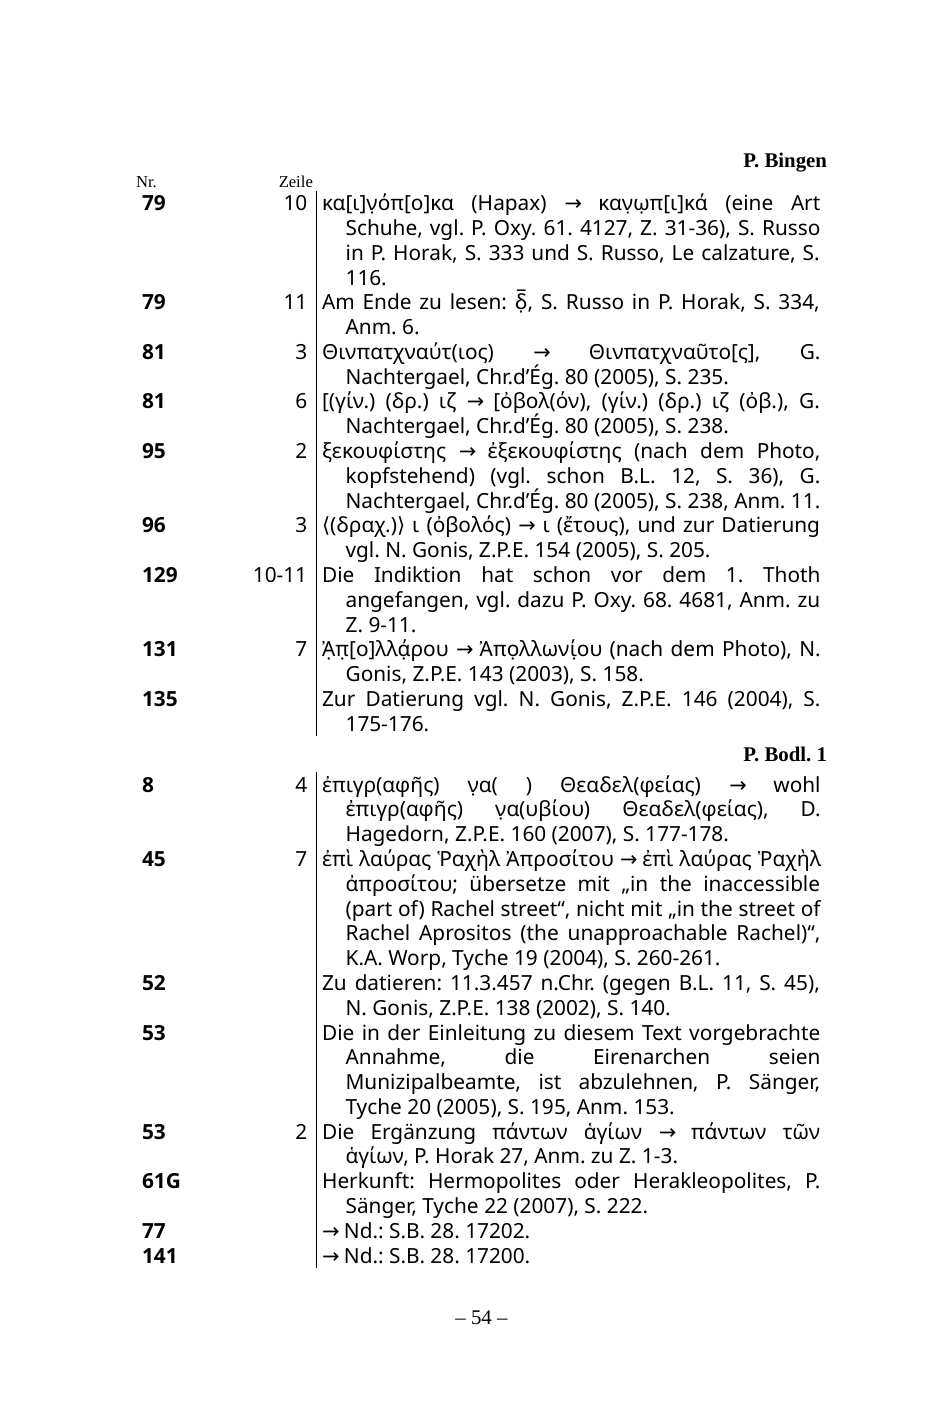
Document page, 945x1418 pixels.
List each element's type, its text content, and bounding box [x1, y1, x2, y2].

table_cell 53 [136, 1020, 224, 1119]
table_cell [224, 1169, 316, 1218]
table_cell 3 [224, 340, 316, 389]
table_cell Zur Datierung vgl. N. Gonis, Z.P.E. 146 (2004), S. 175-176. [317, 687, 827, 736]
table_cell 79 [136, 191, 224, 290]
table_header 8 [136, 772, 224, 847]
table_cell 10-11 [224, 563, 316, 637]
table_cell 7 [224, 637, 316, 687]
table_cell → Nd.: S.B. 28. 17200. [317, 1243, 827, 1268]
table_cell [(γίν.) (δρ.) ιζ → [ὀβολ(όν), (γίν.) (δρ.) ιζ (ὀβ.), G. Nachtergael, Chr.d’Ég. 80 (2005), S. 238. [317, 389, 827, 439]
subtitle P. Bodl. 1 [136, 742, 827, 766]
table_cell 131 [136, 637, 224, 687]
table_cell Am Ende zu lesen: δ̣̅, S. Russo in P. Horak, S. 334, Anm. 6. [317, 290, 827, 339]
table_cell 2 [224, 439, 316, 513]
table_cell → Nd.: S.B. 28. 17202. [317, 1219, 827, 1243]
table_cell κα[ι]ν̣όπ[ο]κα (Hapax) → καν̣ω̣π[ι]κά (eine Art Schuhe, vgl. P. Oxy. 61. 4127, Ζ. 31-36), S. Russo in P. Horak, S. 333 und S. Russo, Le calzature, S. 116. [317, 191, 827, 290]
table_cell ξεκουφίστης → ἐξεκουφίστης (nach dem Photo, kopfstehend) (vgl. schon B.L. 12, S. 36), G. Nachtergael, Chr.d’Ég. 80 (2005), S. 238, Anm. 11. [317, 439, 827, 513]
table_cell ⟨(δραχ.)⟩ ι (ὀβολός) → ι (ἔτους), und zur Datierung vgl. N. Gonis, Z.P.E. 154 (2005), S. 205. [317, 513, 827, 563]
table_cell 141 [136, 1243, 224, 1268]
table_cell 96 [136, 513, 224, 563]
table_cell 52 [136, 971, 224, 1020]
table_cell 7 [224, 847, 316, 971]
table_cell 3 [224, 513, 316, 563]
table_cell Zu datieren: 11.3.457 n.Chr. (gegen B.L. 11, S. 45), N. Gonis, Z.P.E. 138 (2002), S. 140. [317, 971, 827, 1020]
table_cell [224, 1020, 316, 1119]
table_cell 95 [136, 439, 224, 513]
table_cell Die Ergänzung πάντων ἁγίων → πάντων τῶν ἁγίων, P. Horak 27, Anm. zu Z. 1-3. [317, 1119, 827, 1169]
table_cell [224, 1219, 316, 1243]
table_cell 81 [136, 340, 224, 389]
table_cell [224, 687, 316, 736]
table_header ἐπιγρ(αφῆς) ν̣α( ) Θεαδελ(φείας) → wohl ἐπιγρ(αφῆς) ν̣α(υβίου) Θεαδελ(φείας), D. Hagedorn, Z.P.E. 160 (2007), S. 177-178. [317, 772, 827, 847]
table_cell Die in der Einleitung zu diesem Text vorgebrachte Annahme, die Eirenarchen seien Munizipalbeamte, ist abzulehnen, P. Sänger, Tyche 20 (2005), S. 195, Anm. 153. [317, 1020, 827, 1119]
table_cell 10 [224, 191, 316, 290]
table_cell [224, 1243, 316, 1268]
table_cell 45 [136, 847, 224, 971]
table_cell 2 [224, 1119, 316, 1169]
table_cell Die Indiktion hat schon vor dem 1. Thoth angefangen, vgl. dazu P. Oxy. 68. 4681, Anm. zu Z. 9-11. [317, 563, 827, 637]
table_cell 61G [136, 1169, 224, 1218]
table_cell 79 [136, 290, 224, 339]
table_cell ἐπὶ λαύρας Ῥαχὴλ Ἀπροσίτου → ἐπὶ λαύρας Ῥαχὴλ ἀπροσίτου; übersetze mit „in the inaccessible (part of) Rachel street“, nicht mit „in the street of Rachel Aprositos (the unapproachable Rachel)“, K.A. Worp, Tyche 19 (2004), S. 260-261. [317, 847, 827, 971]
table_cell [224, 971, 316, 1020]
table_cell 135 [136, 687, 224, 736]
table_cell 129 [136, 563, 224, 637]
table_cell Θινπατχναύτ(ιος) → Θινπατχναῦτο[ς], G. Nachtergael, Chr.d’Ég. 80 (2005), S. 235. [317, 340, 827, 389]
table_header 4 [224, 772, 316, 847]
table_cell 77 [136, 1219, 224, 1243]
table_cell 53 [136, 1119, 224, 1169]
table_cell 81 [136, 389, 224, 439]
table_cell 6 [224, 389, 316, 439]
table_cell 11 [224, 290, 316, 339]
table_cell Herkunft: Hermopolites oder Herakleopolites, P. Sänger, Tyche 22 (2007), S. 222. [317, 1169, 827, 1218]
table_cell Ἀ̣π̣[ο]λλά̣ρου → Ἀπο̣λλωνί̣ου (nach dem Photo), N. Gonis, Z.P.E. 143 (2003), S. 158. [317, 637, 827, 687]
